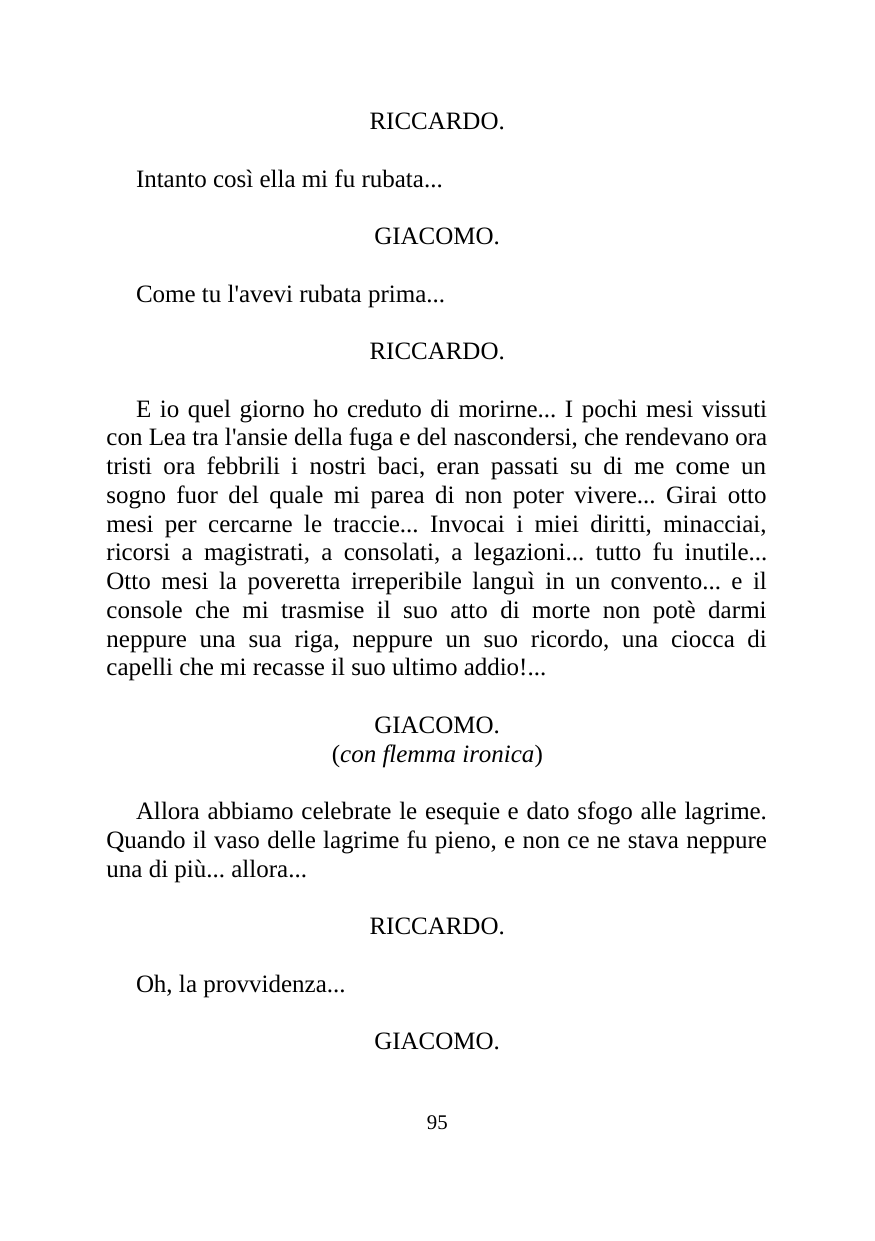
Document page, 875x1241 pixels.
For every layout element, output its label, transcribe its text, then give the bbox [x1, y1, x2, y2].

text Allora abbiamo celebrate le esequie e dato sfogo alle lagrime. Quando il vaso delle lagrime fu pieno, e non ce ne stava neppure una di più... allora... [106, 796, 768, 882]
text GIACOMO. [106, 1026, 768, 1055]
text Intanto così ella mi fu rubata... [106, 164, 768, 192]
text RICCARDO. [106, 336, 768, 365]
text Come tu l'avevi rubata prima... [106, 279, 768, 307]
text RICCARDO. [106, 911, 768, 940]
text Oh, la provvidenza... [106, 969, 768, 997]
text RICCARDO. [106, 106, 768, 135]
text (con flemma ironica) [106, 739, 768, 767]
text GIACOMO. [106, 710, 768, 739]
text E io quel giorno ho creduto di morirne... I pochi mesi vissuti con Lea tra l'ansie della fuga e del nascondersi, che rendevano ora tristi ora febbrili i nostri baci, eran passati su di me come un sogno fuor del quale mi parea di non poter vivere... Girai otto mesi per cercarne le traccie... Invocai i miei diritti, minacciai, ricorsi a magistrati, a consolati, a legazioni... tutto fu inutile... Otto mesi la poveretta irreperibile languì in un convento... e il console che mi trasmise il suo atto di morte non potè darmi neppure una sua riga, neppure un suo ricordo, una ciocca di capelli che mi recasse il suo ultimo addio!... [106, 394, 768, 681]
text GIACOMO. [106, 221, 768, 250]
